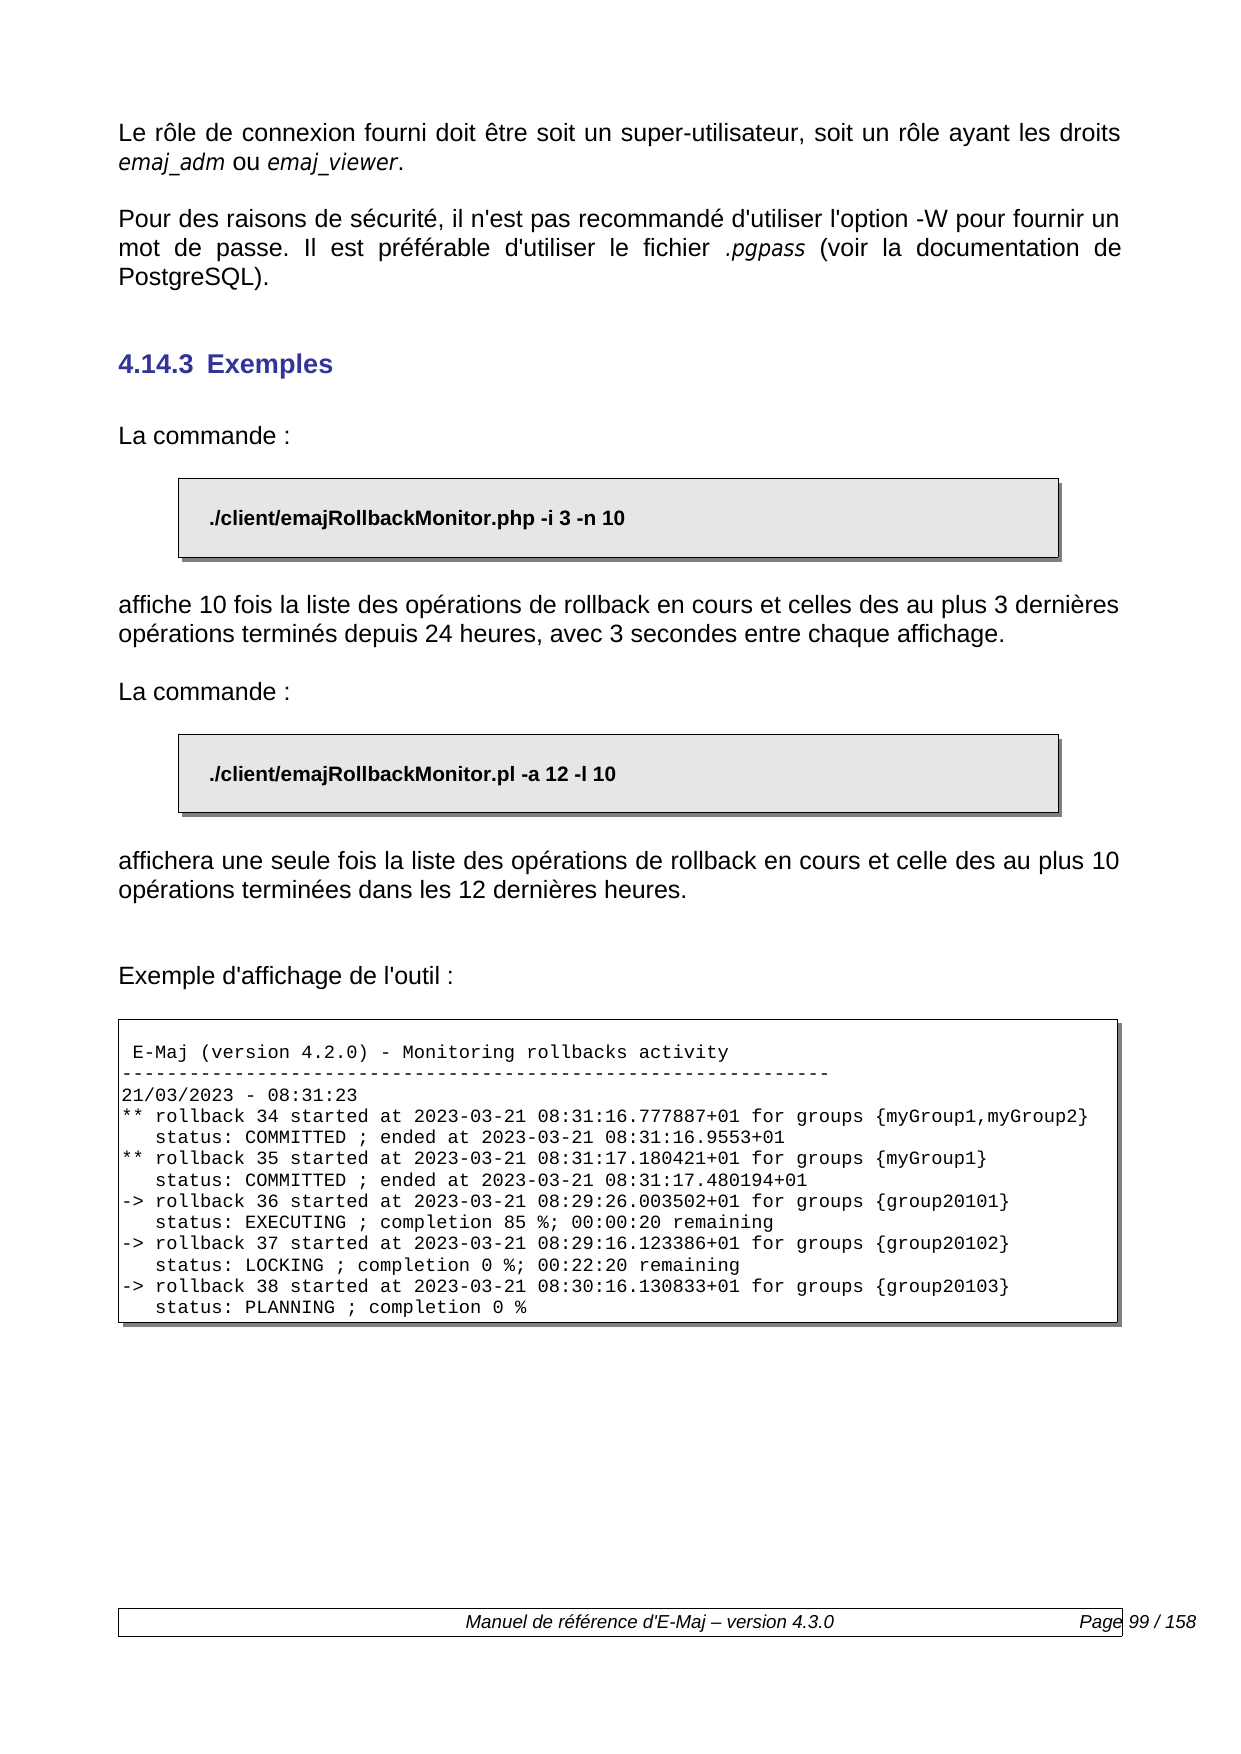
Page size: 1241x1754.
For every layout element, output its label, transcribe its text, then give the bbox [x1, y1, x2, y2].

text Le rôle de connexion fourni doit être soit un super-utilisateur, soit un rôle ayant les droits emaj_adm ou emaj_viewer. [118, 118, 1122, 176]
text Pour des raisons de sécurité, il n'est pas recommandé d'utiliser l'option -W pour fournir un mot de passe. Il est préférable d'utiliser le fichier .pgpass (voir la documentation de PostgreSQL). [118, 204, 1122, 291]
text -> rollback 38 started at 2023-03-21 08:30:16.130833+01 for groups {group20103} [119, 1273, 1117, 1295]
text ** rollback 34 started at 2023-03-21 08:31:16.777887+01 for groups {myGroup1,myGroup2} [119, 1103, 1117, 1125]
text E-Maj (version 4.2.0) - Monitoring rollbacks activity [119, 1040, 1117, 1061]
text -> rollback 37 started at 2023-03-21 08:29:16.123386+01 for groups {group20102} [119, 1231, 1117, 1252]
text La commande : [118, 677, 1122, 705]
text ** rollback 35 started at 2023-03-21 08:31:17.180421+01 for groups {myGroup1} [119, 1146, 1117, 1167]
text La commande : [118, 421, 1122, 449]
text status: COMMITTED ; ended at 2023-03-21 08:31:16.9553+01 [119, 1125, 1117, 1146]
text affiche 10 fois la liste des opérations de rollback en cours et celles des au plus 3 dernières opérations terminés depuis 24 heures, avec 3 secondes entre chaque affichage. [118, 590, 1122, 648]
text ./client/emajRollbackMonitor.php -i 3 -n 10 [179, 503, 1058, 527]
text status: PLANNING ; completion 0 % [119, 1295, 1117, 1322]
text Exemple d'affichage de l'outil : [118, 961, 1122, 990]
text status: LOCKING ; completion 0 %; 00:22:20 remaining [119, 1252, 1117, 1273]
text 21/03/2023 - 08:31:23 [119, 1082, 1117, 1103]
text status: COMMITTED ; ended at 2023-03-21 08:31:17.480194+01 [119, 1167, 1117, 1188]
text --------------------------------------------------------------- [119, 1061, 1117, 1082]
text ./client/emajRollbackMonitor.pl -a 12 -l 10 [179, 758, 1058, 782]
text -> rollback 36 started at 2023-03-21 08:29:26.003502+01 for groups {group20101} [119, 1188, 1117, 1210]
text status: EXECUTING ; completion 85 %; 00:00:20 remaining [119, 1210, 1117, 1231]
text affichera une seule fois la liste des opérations de rollback en cours et celle des au plus 10 opérations terminées dans les 12 dernières heures. [118, 846, 1122, 903]
subtitle Exemples [118, 348, 1122, 379]
